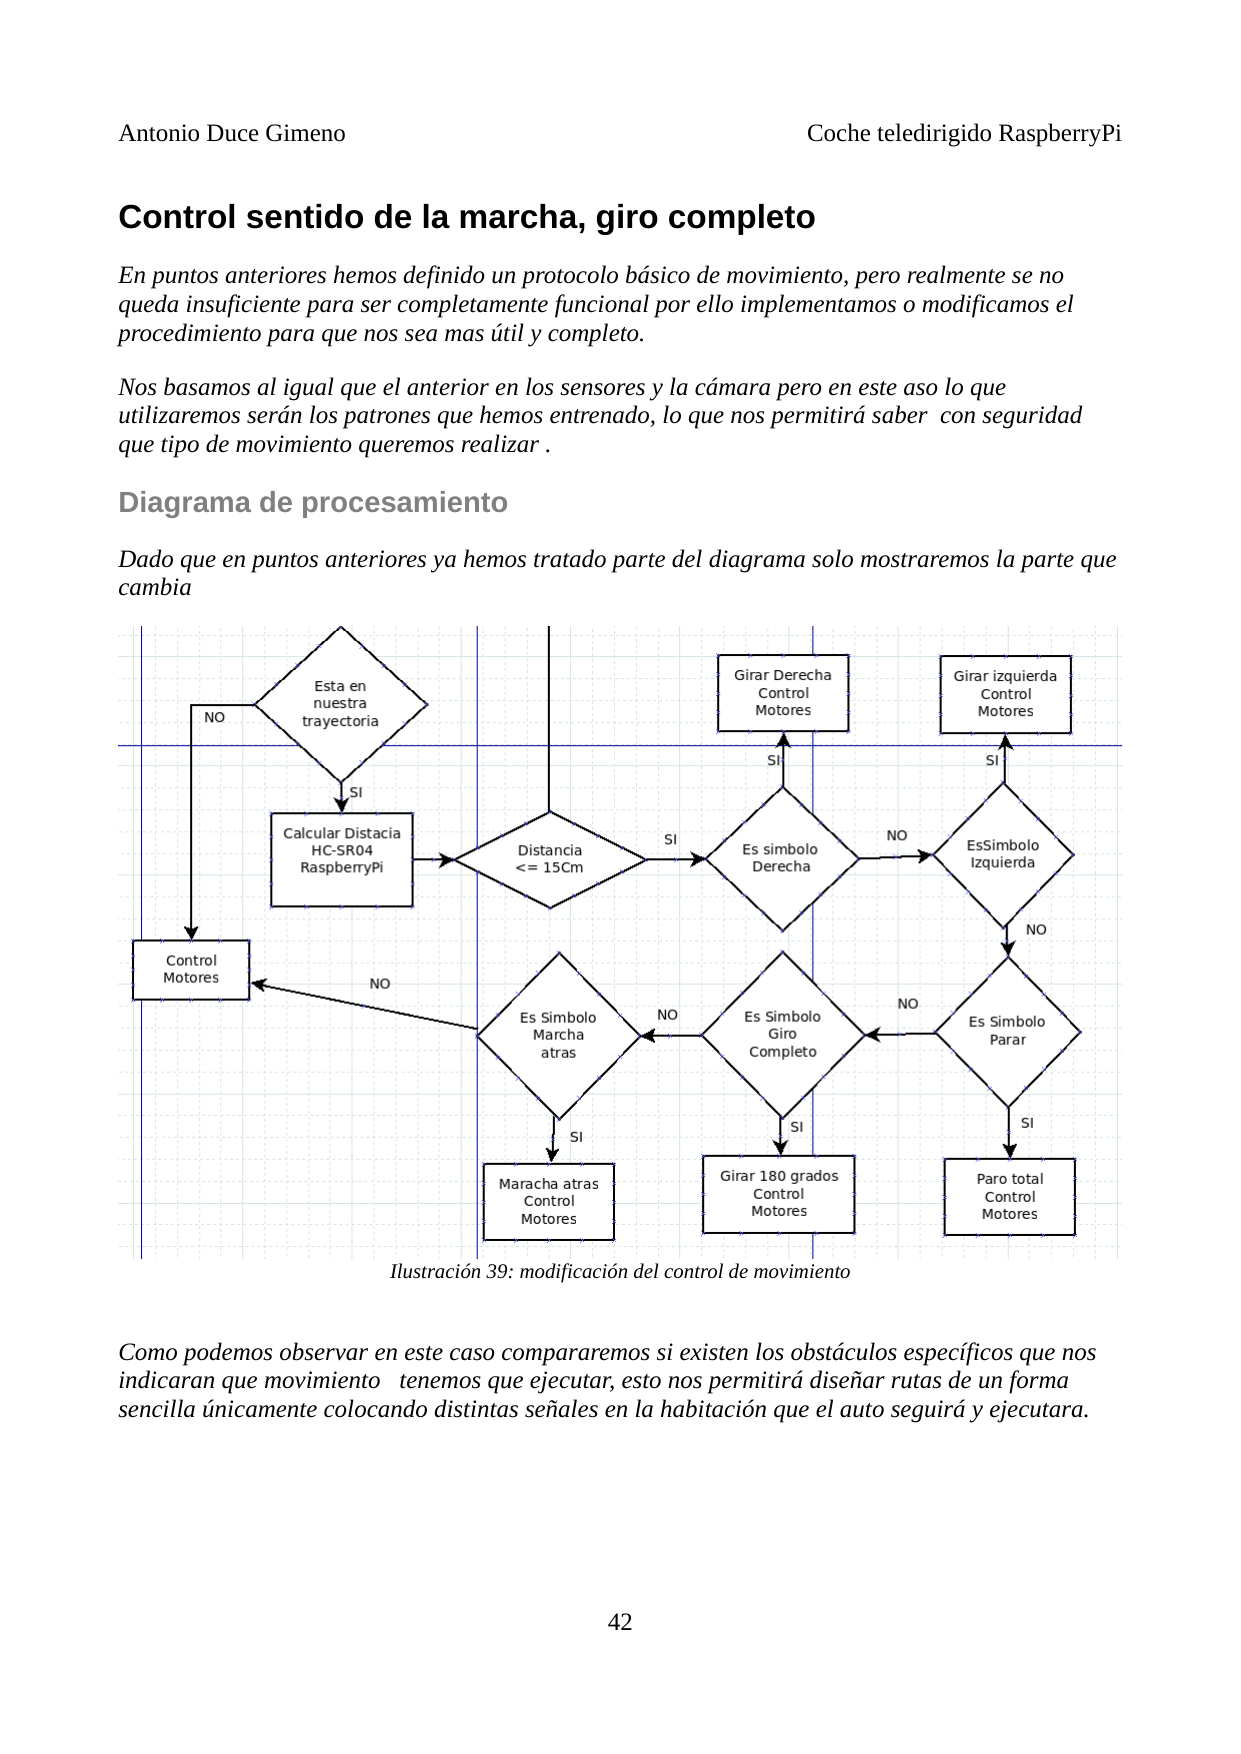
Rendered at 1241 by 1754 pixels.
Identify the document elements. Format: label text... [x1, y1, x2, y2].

picture [118, 626, 1123, 1259]
text Nos basamos al igual que el anterior en los sensores y la cámara pero en este aso lo que utilizaremos serán los patrones que hemos entrenado, lo que nos permitirá saber con seguridad que tipo de movimiento queremos realizar . [118, 372, 1122, 458]
text Como podemos observar en este caso compararemos si existen los obstáculos específicos que nos indicaran que movimiento tenemos que ejecutar, esto nos permitirá diseñar rutas de un forma sencilla únicamente colocando distintas señales en la habitación que el auto seguirá y ejecutara. [118, 1337, 1122, 1423]
subtitle Control sentido de la marcha, giro completo [118, 197, 1122, 236]
text Ilustración 39: modificación del control de movimiento [118, 1259, 1122, 1283]
subtitle Diagrama de procesamiento [118, 485, 1122, 519]
text En puntos anteriores hemos definido un protocolo básico de movimiento, pero realmente se no queda insuficiente para ser completamente funcional por ello implementamos o modificamos el procedimiento para que nos sea mas útil y completo. [118, 261, 1122, 347]
text Dado que en puntos anteriores ya hemos tratado parte del diagrama solo mostraremos la parte que cambia [118, 544, 1122, 601]
